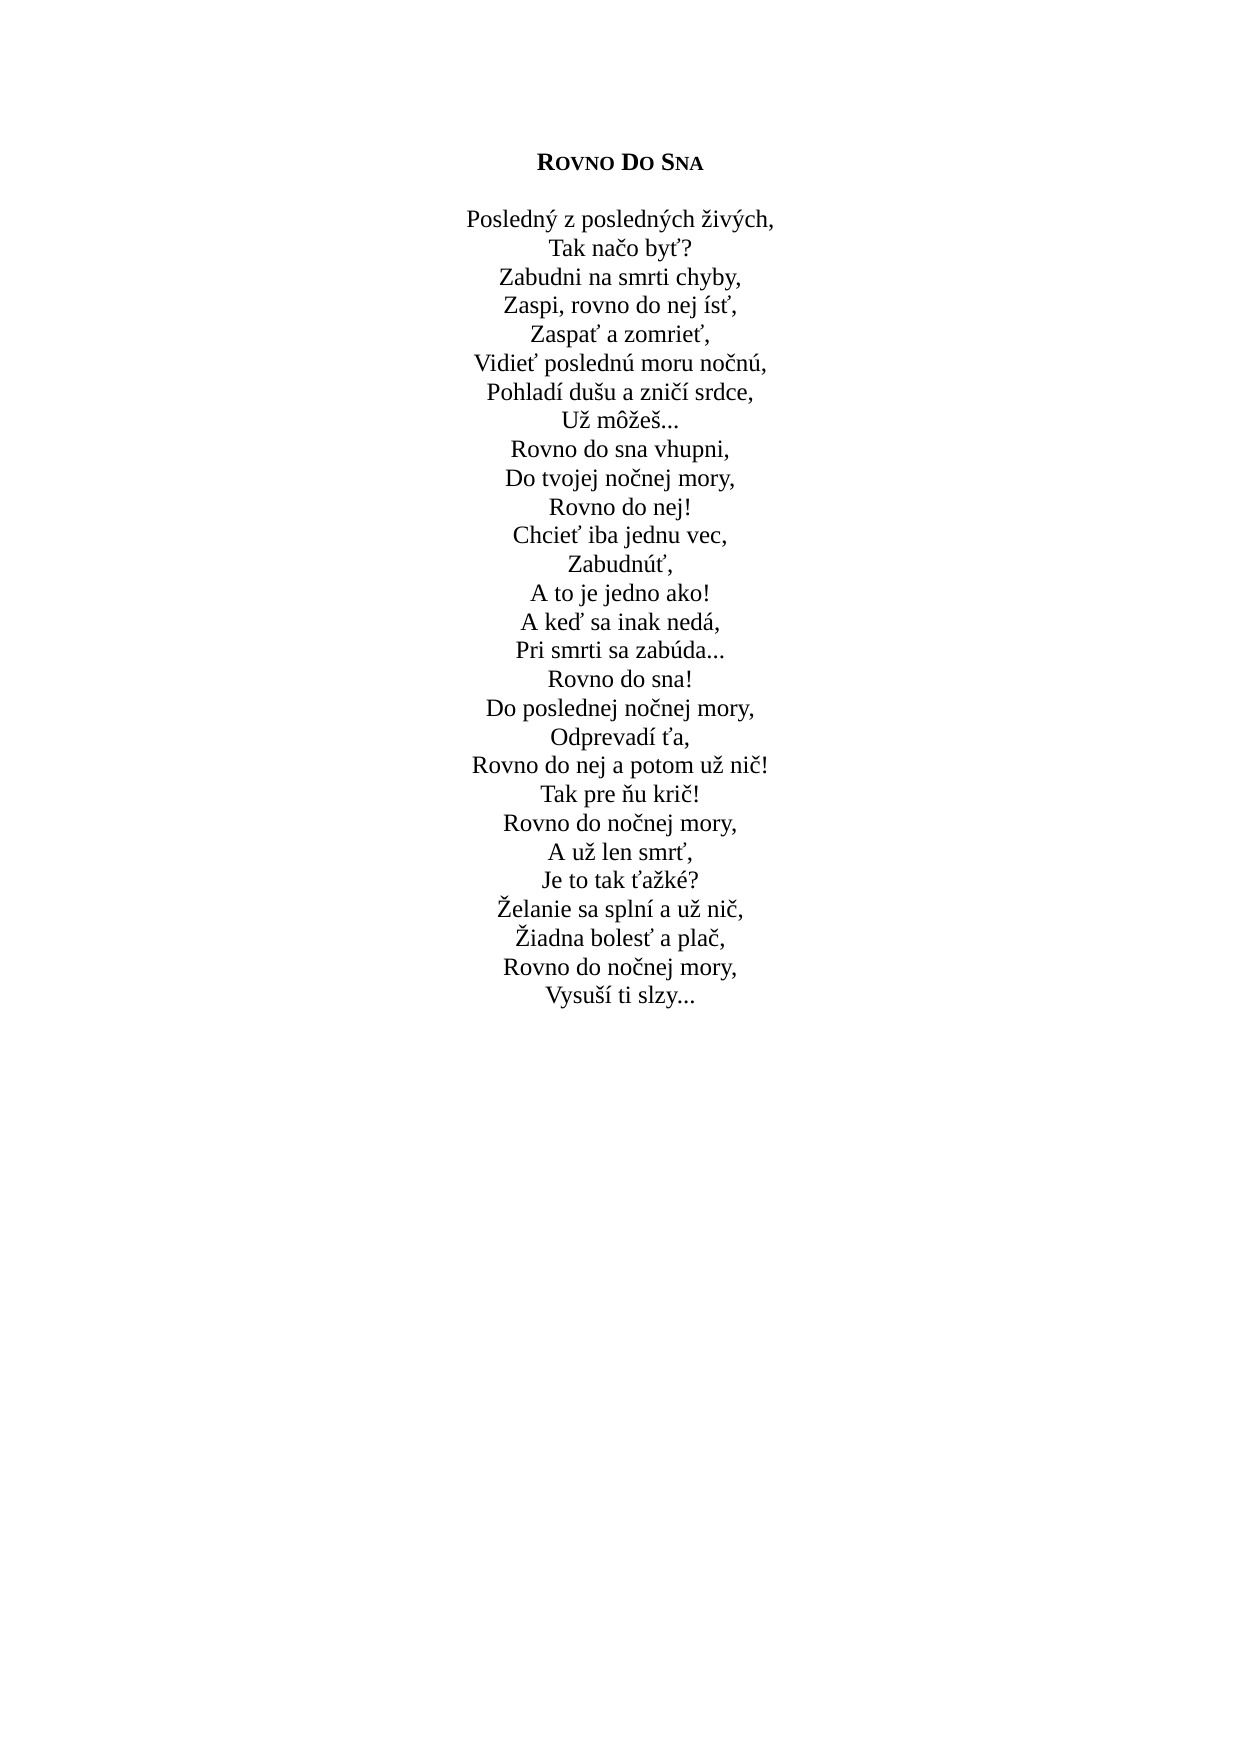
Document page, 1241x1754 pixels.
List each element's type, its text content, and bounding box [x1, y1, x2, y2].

text Zabudni na smrti chyby, [118, 262, 1122, 291]
text Je to tak ťažké? [118, 866, 1122, 894]
text Rovno Do Sna [118, 147, 1122, 176]
text Do poslednej nočnej mory, [118, 693, 1122, 722]
text Posledný z posledných živých, [118, 204, 1122, 233]
text Do tvojej nočnej mory, [118, 463, 1122, 492]
text Zabudnúť, [118, 549, 1122, 578]
text Želanie sa splní a už nič, [118, 894, 1122, 923]
text Vysuší ti slzy... [118, 981, 1122, 1009]
text Rovno do nej a potom už nič! [118, 751, 1122, 779]
text Odprevadí ťa, [118, 722, 1122, 751]
text Žiadna bolesť a plač, [118, 923, 1122, 952]
text Pohladí dušu a zničí srdce, [118, 377, 1122, 406]
text Tak načo byť? [118, 233, 1122, 262]
text Zaspať a zomrieť, [118, 319, 1122, 348]
text Pri smrti sa zabúda... [118, 636, 1122, 664]
text Chcieť iba jednu vec, [118, 521, 1122, 549]
text Rovno do sna vhupni, [118, 434, 1122, 463]
text Rovno do sna! [118, 664, 1122, 693]
text Rovno do nočnej mory, [118, 952, 1122, 981]
text Vidieť poslednú moru nočnú, [118, 348, 1122, 377]
text Tak pre ňu krič! [118, 779, 1122, 808]
text Zaspi, rovno do nej ísť, [118, 291, 1122, 319]
text A už len smrť, [118, 837, 1122, 866]
text A to je jedno ako! [118, 578, 1122, 607]
text Rovno do nej! [118, 492, 1122, 521]
text A keď sa inak nedá, [118, 607, 1122, 636]
text Rovno do nočnej mory, [118, 808, 1122, 837]
text Už môžeš... [118, 406, 1122, 434]
